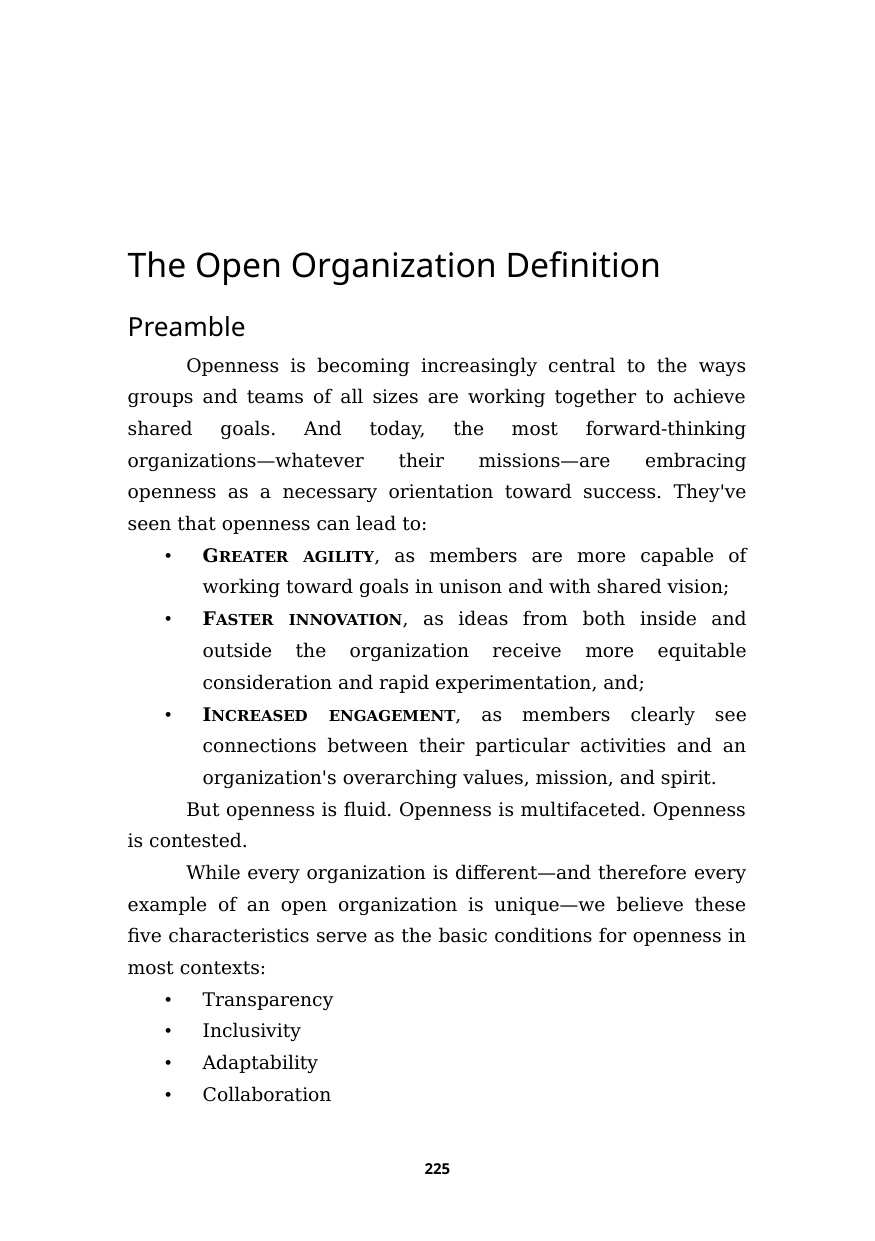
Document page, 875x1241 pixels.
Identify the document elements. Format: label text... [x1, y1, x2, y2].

list Transparency [165, 989, 747, 1011]
list Faster innovation, as ideas from both inside and outside the organization receive more equitable consideration and rapid experimentation, and; [165, 608, 747, 694]
list Inclusivity [165, 1020, 747, 1042]
text Openness is becoming increasingly central to the ways groups and teams of all sizes are working together to achieve shared goals. And today, the most forward-thinking organizations—whatever their missions—are embracing openness as a necessary orientation toward success. They've seen that openness can lead to: [127, 355, 747, 535]
list Adaptability [165, 1052, 747, 1074]
list Increased engagement, as members clearly see connections between their particular activities and an organization's overarching values, mission, and spirit. [165, 703, 747, 789]
text But openness is fluid. Openness is multifaceted. Openness is contested. [127, 799, 747, 852]
text While every organization is different—and therefore every example of an open organization is unique—we believe these five characteristics serve as the basic conditions for openness in most contexts: [127, 862, 747, 979]
list Collaboration [165, 1084, 747, 1106]
subtitle The Open Organization Definition [127, 246, 747, 285]
subtitle Preamble [127, 312, 747, 342]
list Greater agility, as members are more capable of working toward goals in unison and with shared vision; [165, 545, 747, 598]
